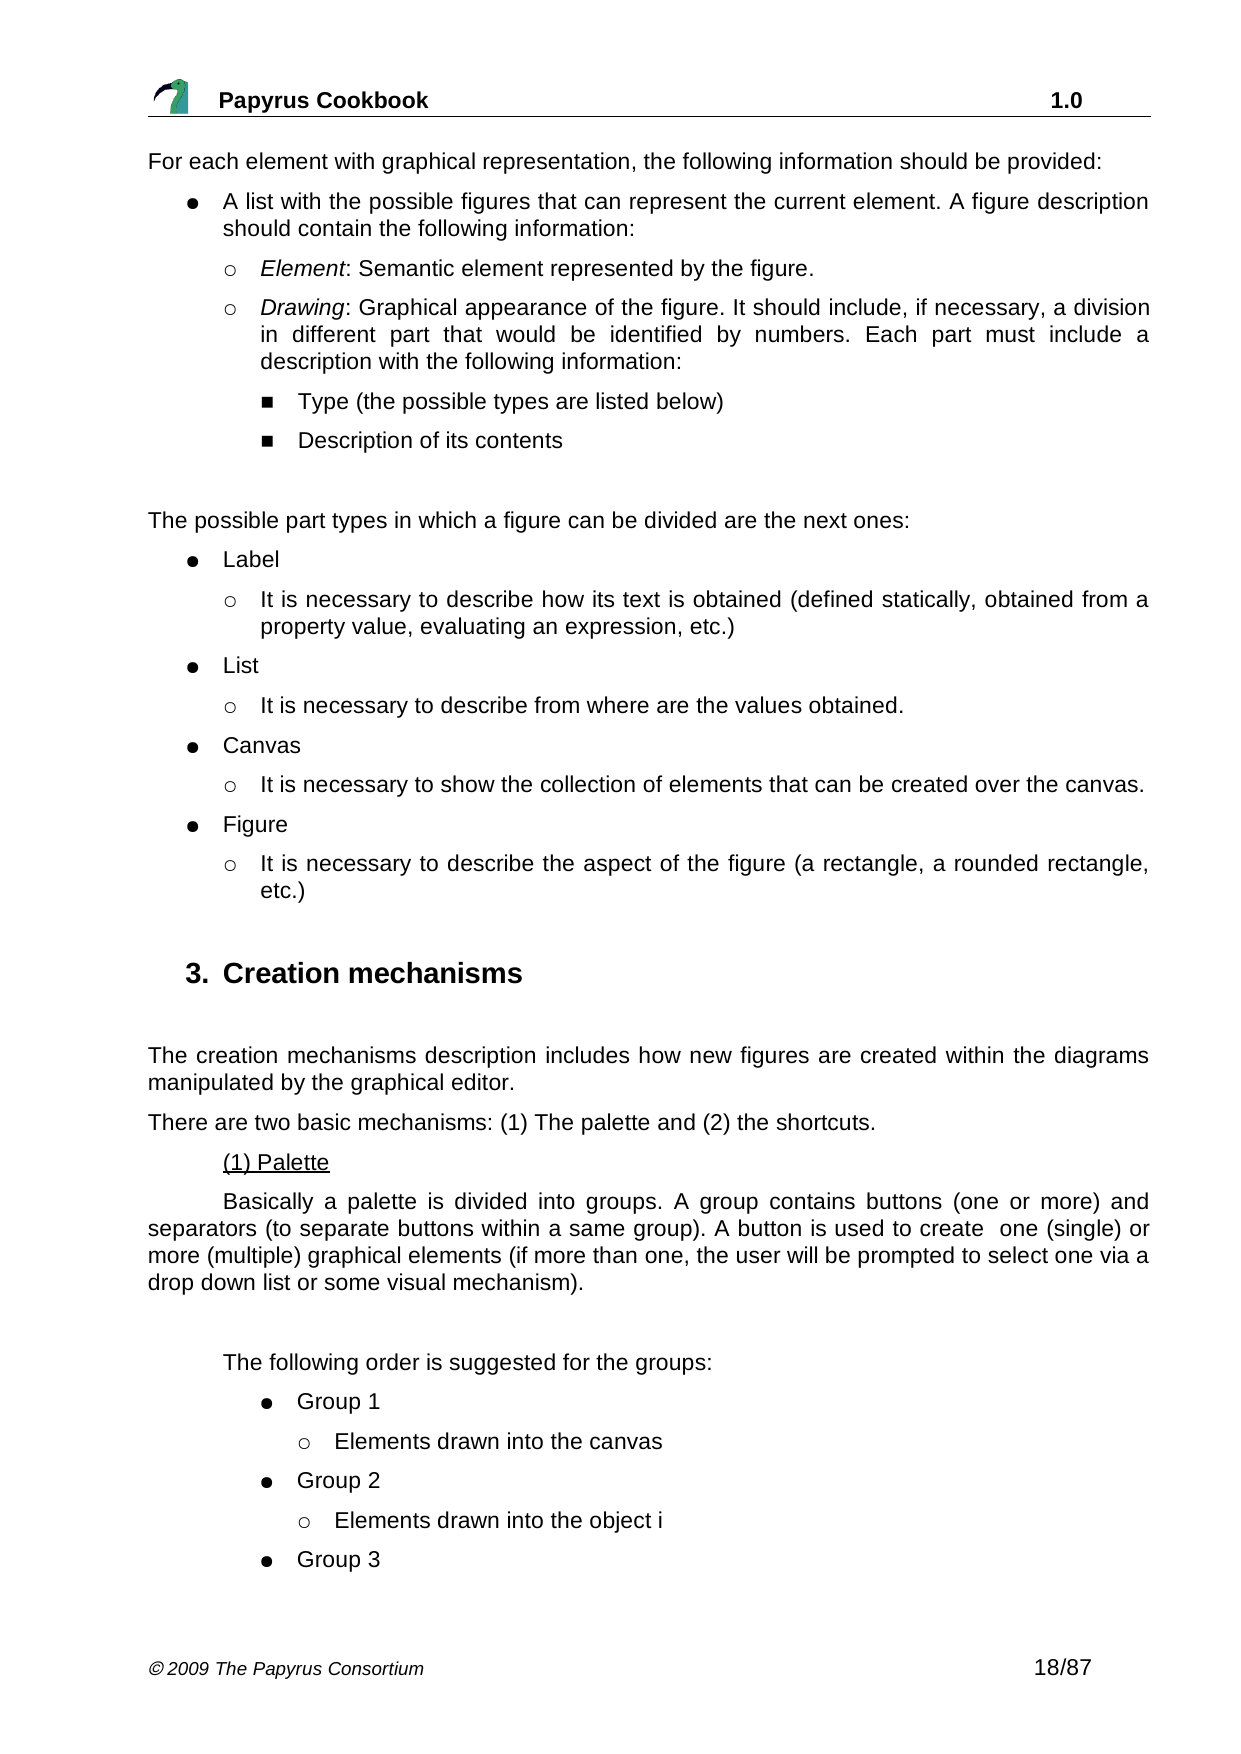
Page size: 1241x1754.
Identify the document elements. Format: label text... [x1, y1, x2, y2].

list Group 2 [259, 1467, 1151, 1494]
list Description of its contents [260, 427, 1151, 454]
text (1) Palette [148, 1148, 1151, 1175]
text Basically a palette is divided into groups. A group contains buttons (one or more) and separators (to separate buttons within a same group). A button is used to create one (single) or more (multiple) graphical elements (if more than one, the user will be prompted to select one via a drop down list or some visual mechanism). [148, 1187, 1151, 1296]
list It is necessary to describe how its text is obtained (defined statically, obtained from a property value, evaluating an expression, etc.) [223, 585, 1151, 639]
list Group 1 [259, 1387, 1151, 1414]
list List [185, 652, 1151, 679]
list Type (the possible types are listed below) [260, 387, 1151, 414]
text The creation mechanisms description includes how new figures are created within the diagrams manipulated by the graphical editor. [148, 1042, 1151, 1096]
list Elements drawn into the canvas [297, 1427, 1151, 1454]
list A list with the possible figures that can represent the current element. A figure description should contain the following information: [185, 187, 1151, 241]
text There are two basic mechanisms: (1) The palette and (2) the shortcuts. [148, 1108, 1151, 1135]
text For each element with graphical representation, the following information should be provided: [148, 148, 1151, 175]
text The following order is suggested for the groups: [148, 1348, 1151, 1375]
list It is necessary to show the collection of elements that can be created over the canvas. [223, 771, 1151, 798]
list Drawing: Graphical appearance of the figure. It should include, if necessary, a division in different part that would be identified by numbers. Each part must include a description with the following information: [223, 293, 1151, 375]
list It is necessary to describe the aspect of the figure (a rectangle, a rounded rectangle, etc.) [223, 850, 1151, 904]
list It is necessary to describe from where are the values obtained. [223, 691, 1151, 718]
list Figure [185, 810, 1151, 837]
list Element: Semantic element represented by the figure. [223, 254, 1151, 281]
list Group 3 [259, 1546, 1151, 1573]
list Elements drawn into the object i [297, 1506, 1151, 1533]
list Label [185, 546, 1151, 573]
list Creation mechanisms [185, 956, 1151, 989]
list Canvas [185, 731, 1151, 758]
picture [153, 79, 189, 114]
text The possible part types in which a figure can be divided are the next ones: [148, 506, 1151, 533]
